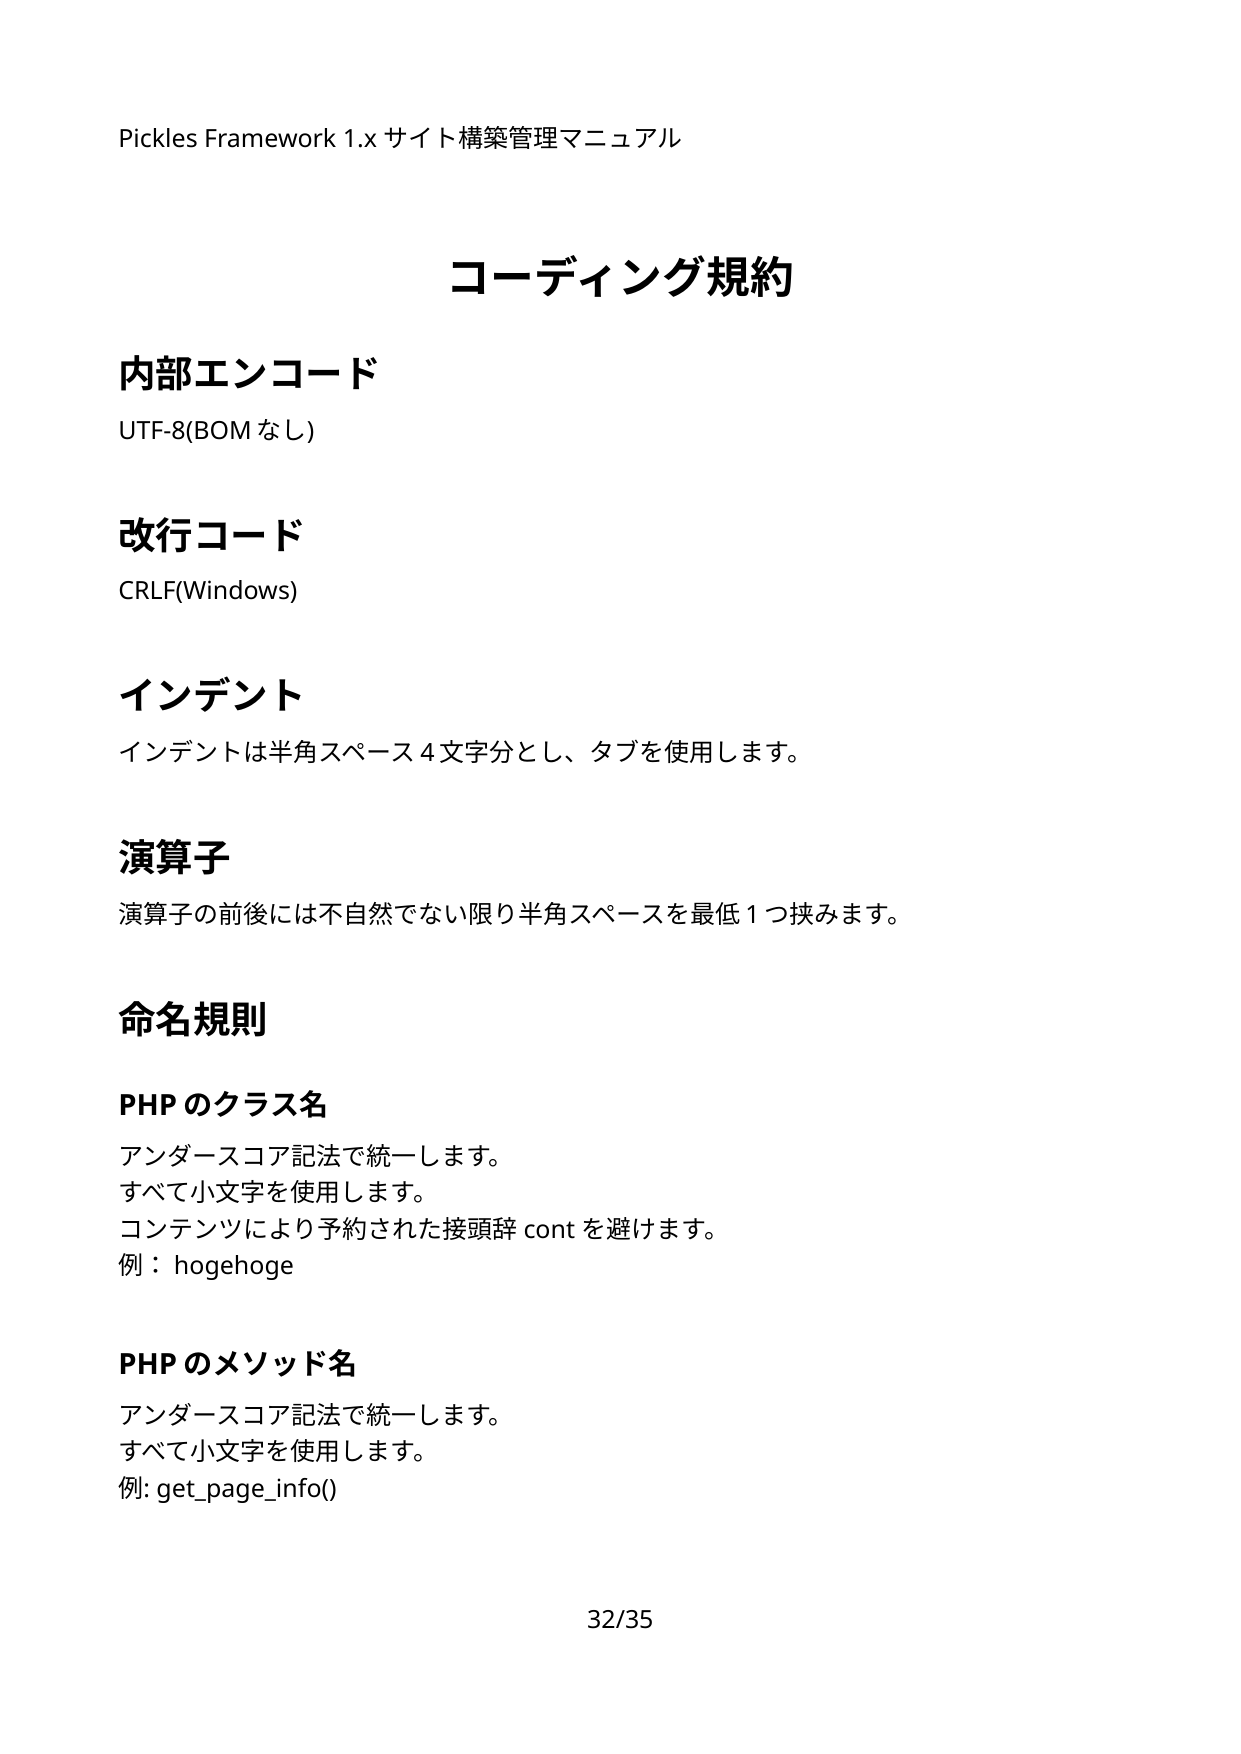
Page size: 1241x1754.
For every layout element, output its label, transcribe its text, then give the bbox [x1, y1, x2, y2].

text アンダースコア記法で統一します。 [118, 1396, 1122, 1432]
subtitle 演算子 [118, 828, 1122, 882]
text すべて小文字を使用します。 [118, 1173, 1122, 1209]
text UTF-8(BOMなし) [118, 411, 1122, 447]
subtitle 改行コード [118, 506, 1122, 560]
subtitle 内部エンコード [118, 344, 1122, 398]
subtitle PHPのクラス名 [118, 1082, 1122, 1124]
text 例： hogehoge [118, 1245, 1122, 1282]
text CRLF(Windows) [118, 573, 1122, 607]
subtitle PHPのメソッド名 [118, 1341, 1122, 1383]
text 演算子の前後には不自然でない限り半角スペースを最低1つ挟みます。 [118, 894, 1122, 931]
text すべて小文字を使用します。 [118, 1432, 1122, 1468]
text コンテンツにより予約された接頭辞 cont を避けます。 [118, 1209, 1122, 1245]
text アンダースコア記法で統一します。 [118, 1137, 1122, 1173]
subtitle インデント [118, 666, 1122, 720]
text 例: get_page_info() [118, 1468, 1122, 1504]
subtitle コーディング規約 [118, 243, 1122, 306]
subtitle 命名規則 [118, 990, 1122, 1044]
text インデントは半角スペース4文字分とし、タブを使用します。 [118, 732, 1122, 769]
